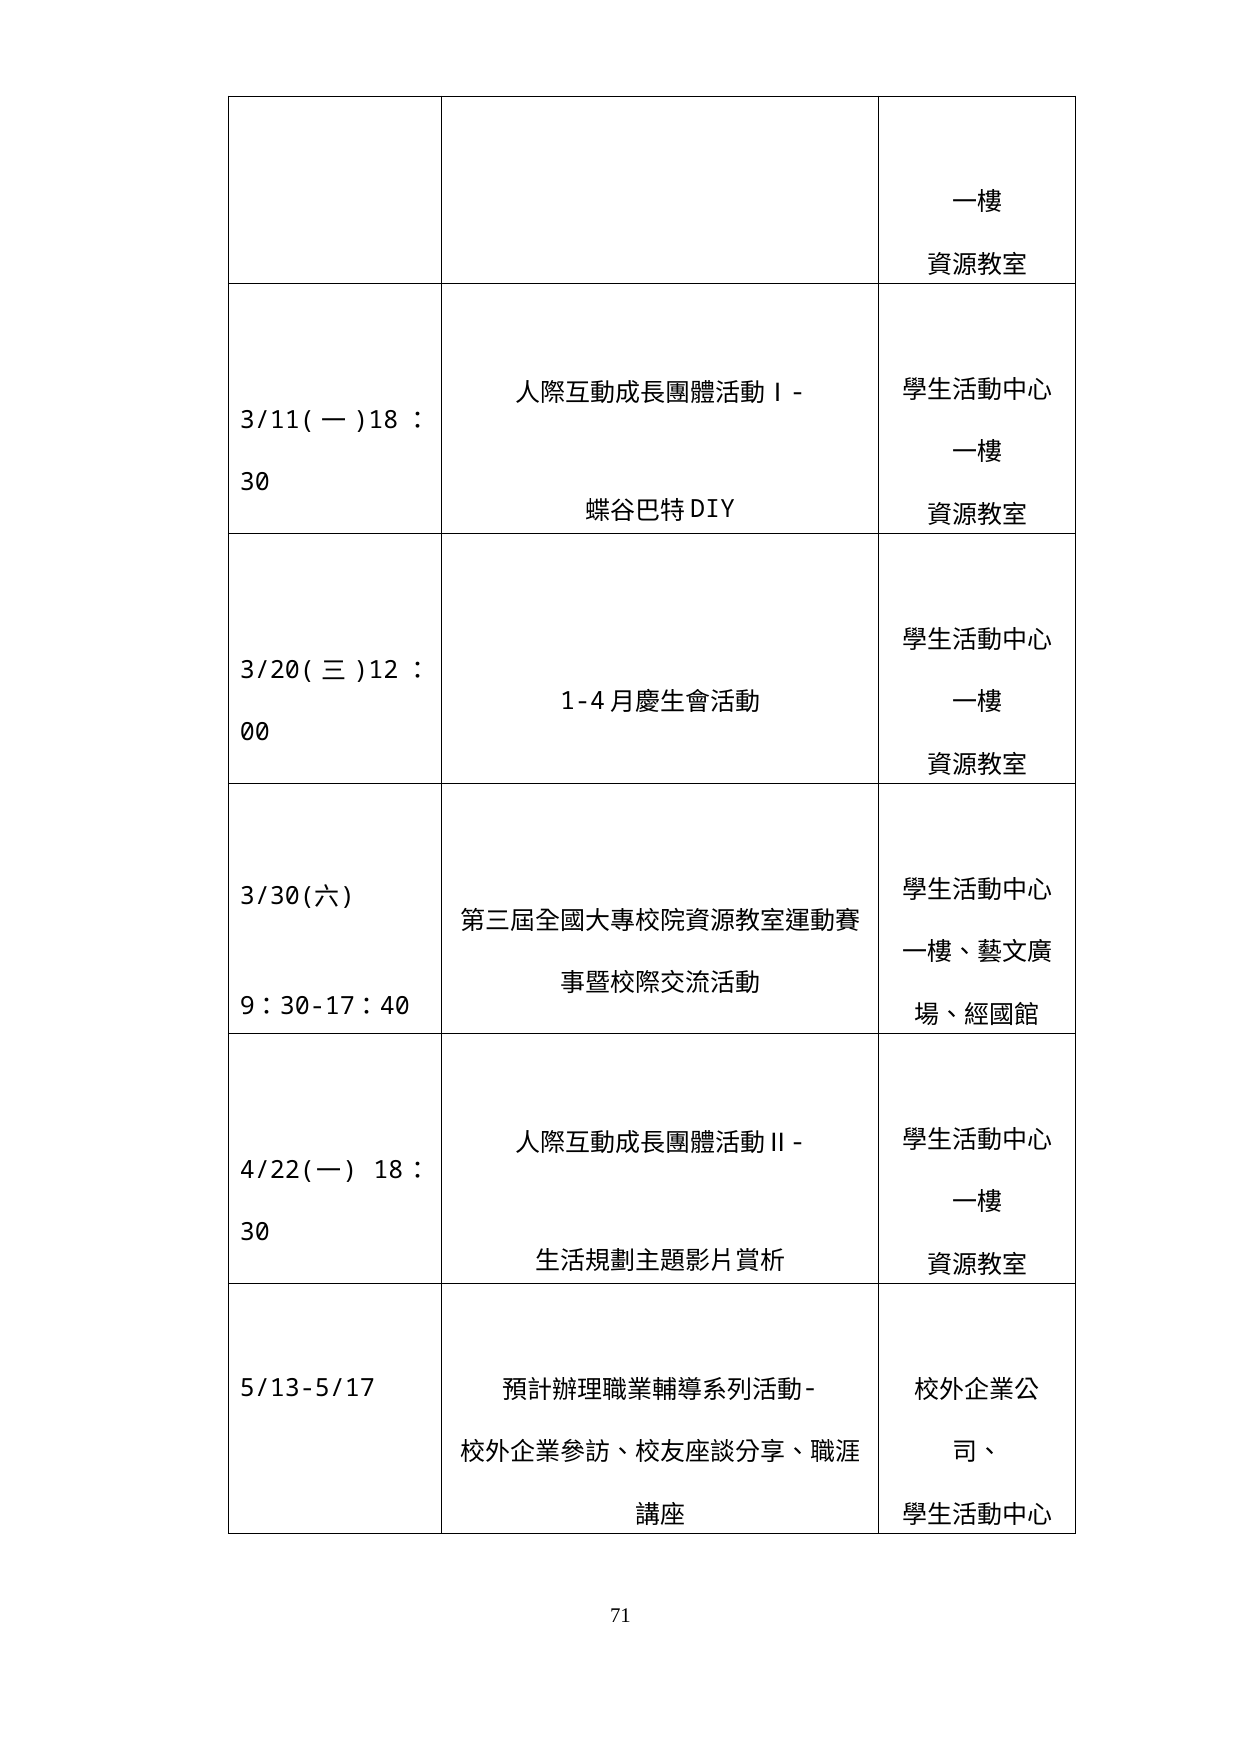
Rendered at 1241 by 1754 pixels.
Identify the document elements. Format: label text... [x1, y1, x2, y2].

table_cell 學生活動中心一樓 資源教室 [879, 284, 1075, 533]
table_cell 學生活動中心一樓 資源教室 [879, 1034, 1075, 1283]
table_cell 5/13-5/17 [229, 1284, 441, 1533]
table_cell 3/30(六) 9：30-17：40 [229, 784, 441, 1033]
table_cell 1-4月慶生會活動 [442, 534, 878, 783]
table_cell [442, 97, 878, 283]
table_cell 第三屆全國大專校院資源教室運動賽事暨校際交流活動 [442, 784, 878, 1033]
table_cell 學生活動中心一樓 資源教室 [879, 534, 1075, 783]
table_cell 3/11(一)18：30 [229, 284, 441, 533]
table_cell [229, 97, 441, 283]
table_cell 預計辦理職業輔導系列活動- 校外企業參訪、校友座談分享、職涯講座 [442, 1284, 878, 1533]
table_cell 3/20(三)12：00 [229, 534, 441, 783]
table_cell 一樓 資源教室 [879, 97, 1075, 283]
table_cell 人際互動成長團體活動Ⅱ- 生活規劃主題影片賞析 [442, 1034, 878, 1283]
table_cell 4/22(一) 18：30 [229, 1034, 441, 1283]
table_cell 校外企業公司、 學生活動中心 [879, 1284, 1075, 1533]
table_cell 人際互動成長團體活動Ⅰ- 蝶谷巴特DIY [442, 284, 878, 533]
table_cell 學生活動中心一樓、藝文廣場、經國館 [879, 784, 1075, 1033]
